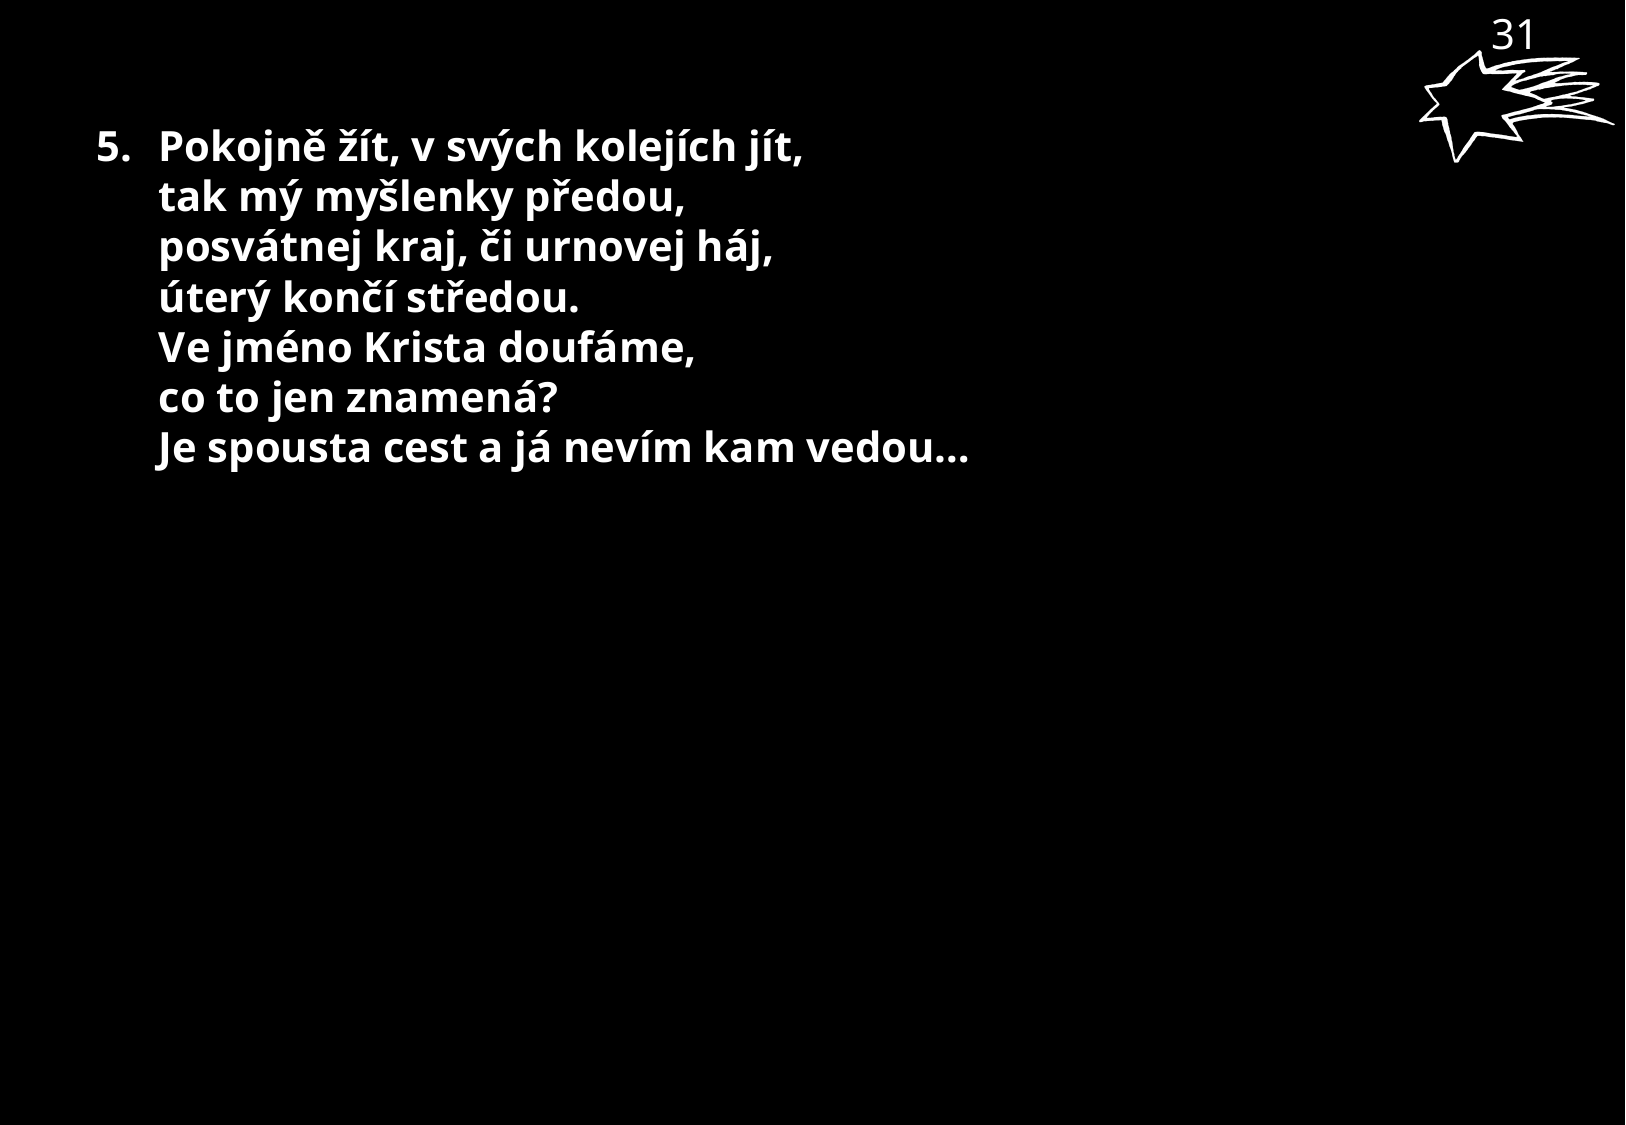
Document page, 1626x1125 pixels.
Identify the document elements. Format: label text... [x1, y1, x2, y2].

list Pokojně žít, v svých kolejích jít, tak mý myšlenky předou, posvátnej kraj, či urnovej háj, úterý končí středou. Ve jméno Krista doufáme, co to jen znamená? Je spousta cest a já nevím kam vedou… [81, 112, 1544, 1101]
text_box 31 [1405, 0, 1626, 66]
